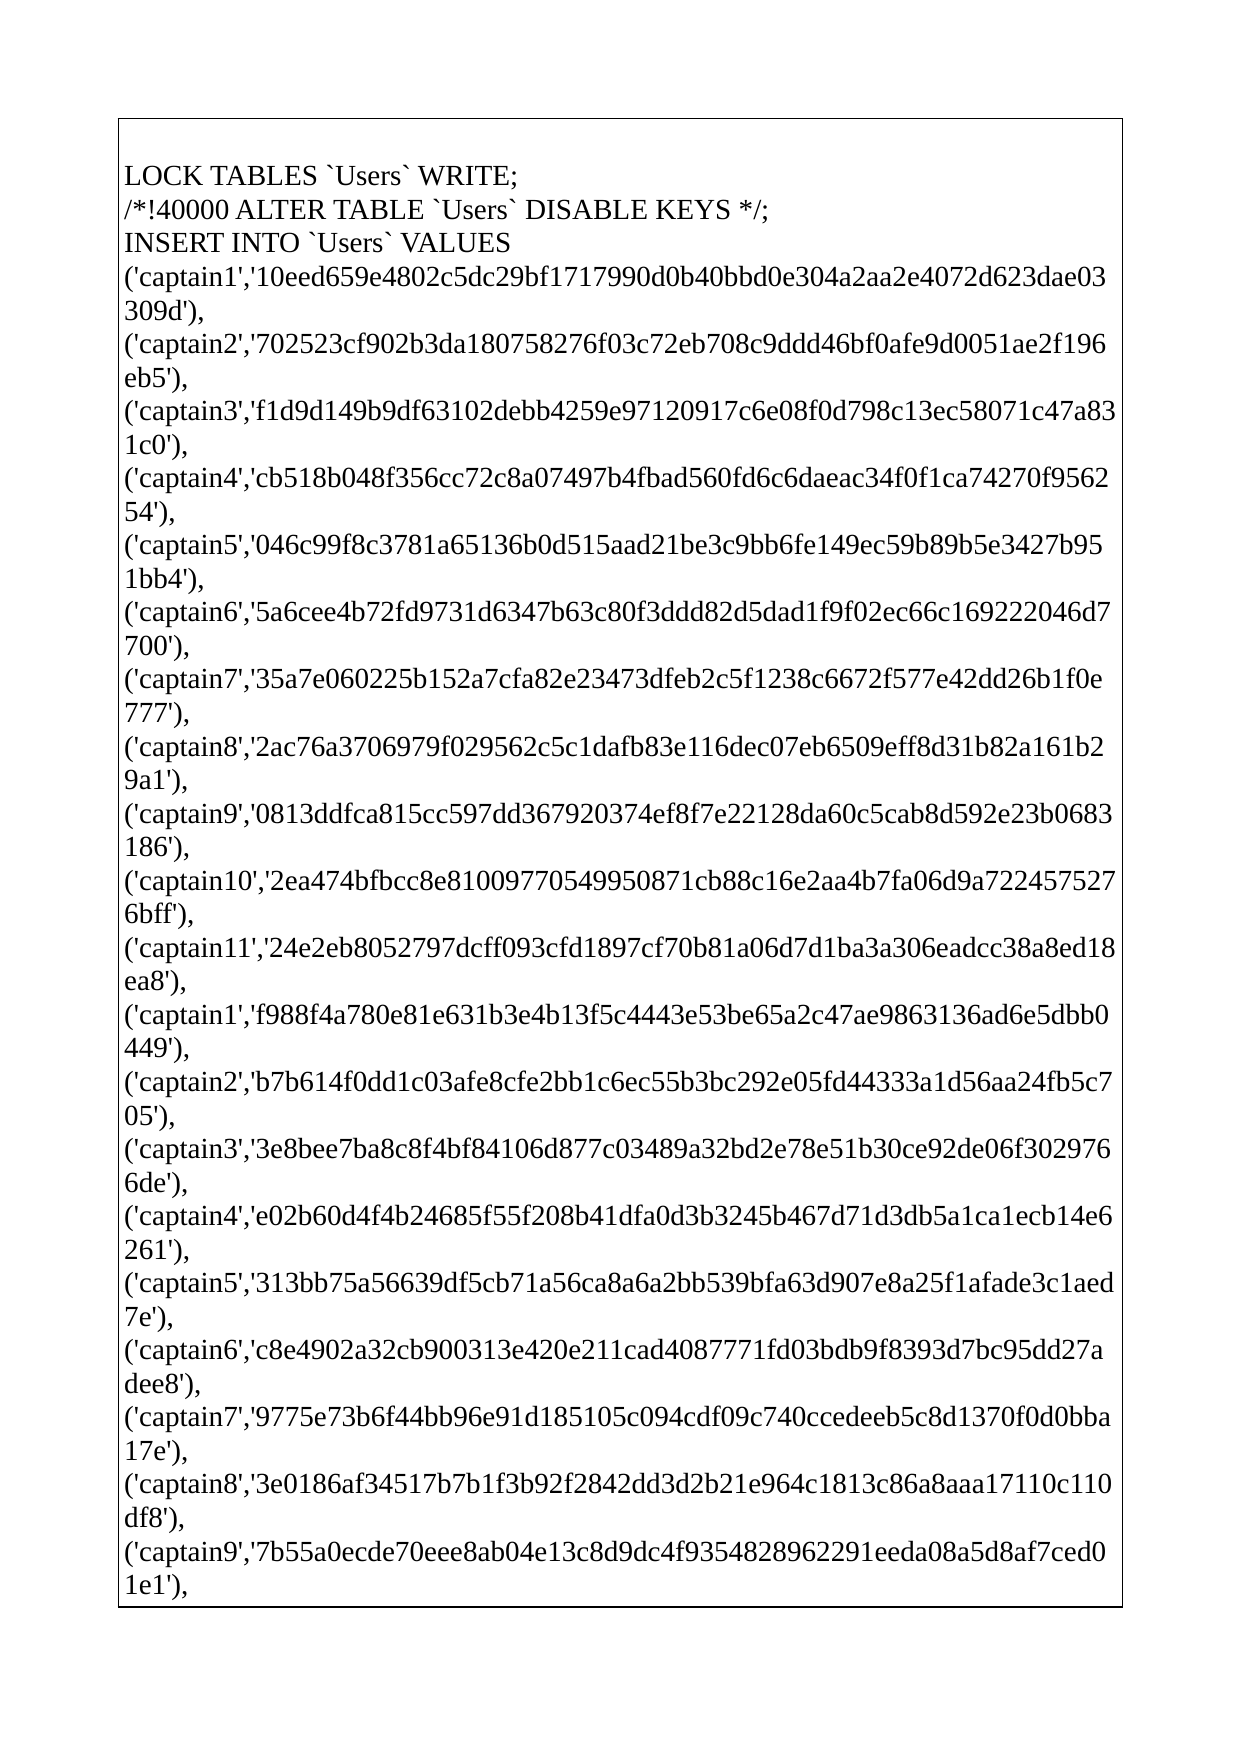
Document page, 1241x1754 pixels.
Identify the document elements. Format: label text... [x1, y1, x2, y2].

table_header -- LOCK TABLES `Users` WRITE; /*!40000 ALTER TABLE `Users` DISABLE KEYS */; INSERT INTO `Users` VALUES ('captain1','10eed659e4802c5dc29bf1717990d0b40bbd0e304a2aa2e4072d623dae03309d'),('captain2','702523cf902b3da180758276f03c72eb708c9ddd46bf0afe9d0051ae2f196eb5'),('captain3','f1d9d149b9df63102debb4259e97120917c6e08f0d798c13ec58071c47a831c0'),('captain4','cb518b048f356cc72c8a07497b4fbad560fd6c6daeac34f0f1ca74270f956254'),('captain5','046c99f8c3781a65136b0d515aad21be3c9bb6fe149ec59b89b5e3427b951bb4'),('captain6','5a6cee4b72fd9731d6347b63c80f3ddd82d5dad1f9f02ec66c169222046d7700'),('captain7','35a7e060225b152a7cfa82e23473dfeb2c5f1238c6672f577e42dd26b1f0e777'),('captain8','2ac76a3706979f029562c5c1dafb83e116dec07eb6509eff8d31b82a161b29a1'),('captain9','0813ddfca815cc597dd367920374ef8f7e22128da60c5cab8d592e23b0683186'),('captain10','2ea474bfbcc8e81009770549950871cb88c16e2aa4b7fa06d9a7224575276bff'),('captain11','24e2eb8052797dcff093cfd1897cf70b81a06d7d1ba3a306eadcc38a8ed18ea8'),('captain1','f988f4a780e81e631b3e4b13f5c4443e53be65a2c47ae9863136ad6e5dbb0449'),('captain2','b7b614f0dd1c03afe8cfe2bb1c6ec55b3bc292e05fd44333a1d56aa24fb5c705'),('captain3','3e8bee7ba8c8f4bf84106d877c03489a32bd2e78e51b30ce92de06f3029766de'),('captain4','e02b60d4f4b24685f55f208b41dfa0d3b3245b467d71d3db5a1ca1ecb14e6261'),('captain5','313bb75a56639df5cb71a56ca8a6a2bb539bfa63d907e8a25f1afade3c1aed7e'),('captain6','c8e4902a32cb900313e420e211cad4087771fd03bdb9f8393d7bc95dd27adee8'),('captain7','9775e73b6f44bb96e91d185105c094cdf09c740ccedeeb5c8d1370f0d0bba17e'),('captain8','3e0186af34517b7b1f3b92f2842dd3d2b21e964c1813c86a8aaa17110c110df8'),('captain9','7b55a0ecde70eee8ab04e13c8d9dc4f9354828962291eeda08a5d8af7ced01e1'), [119, 119, 1122, 1606]
